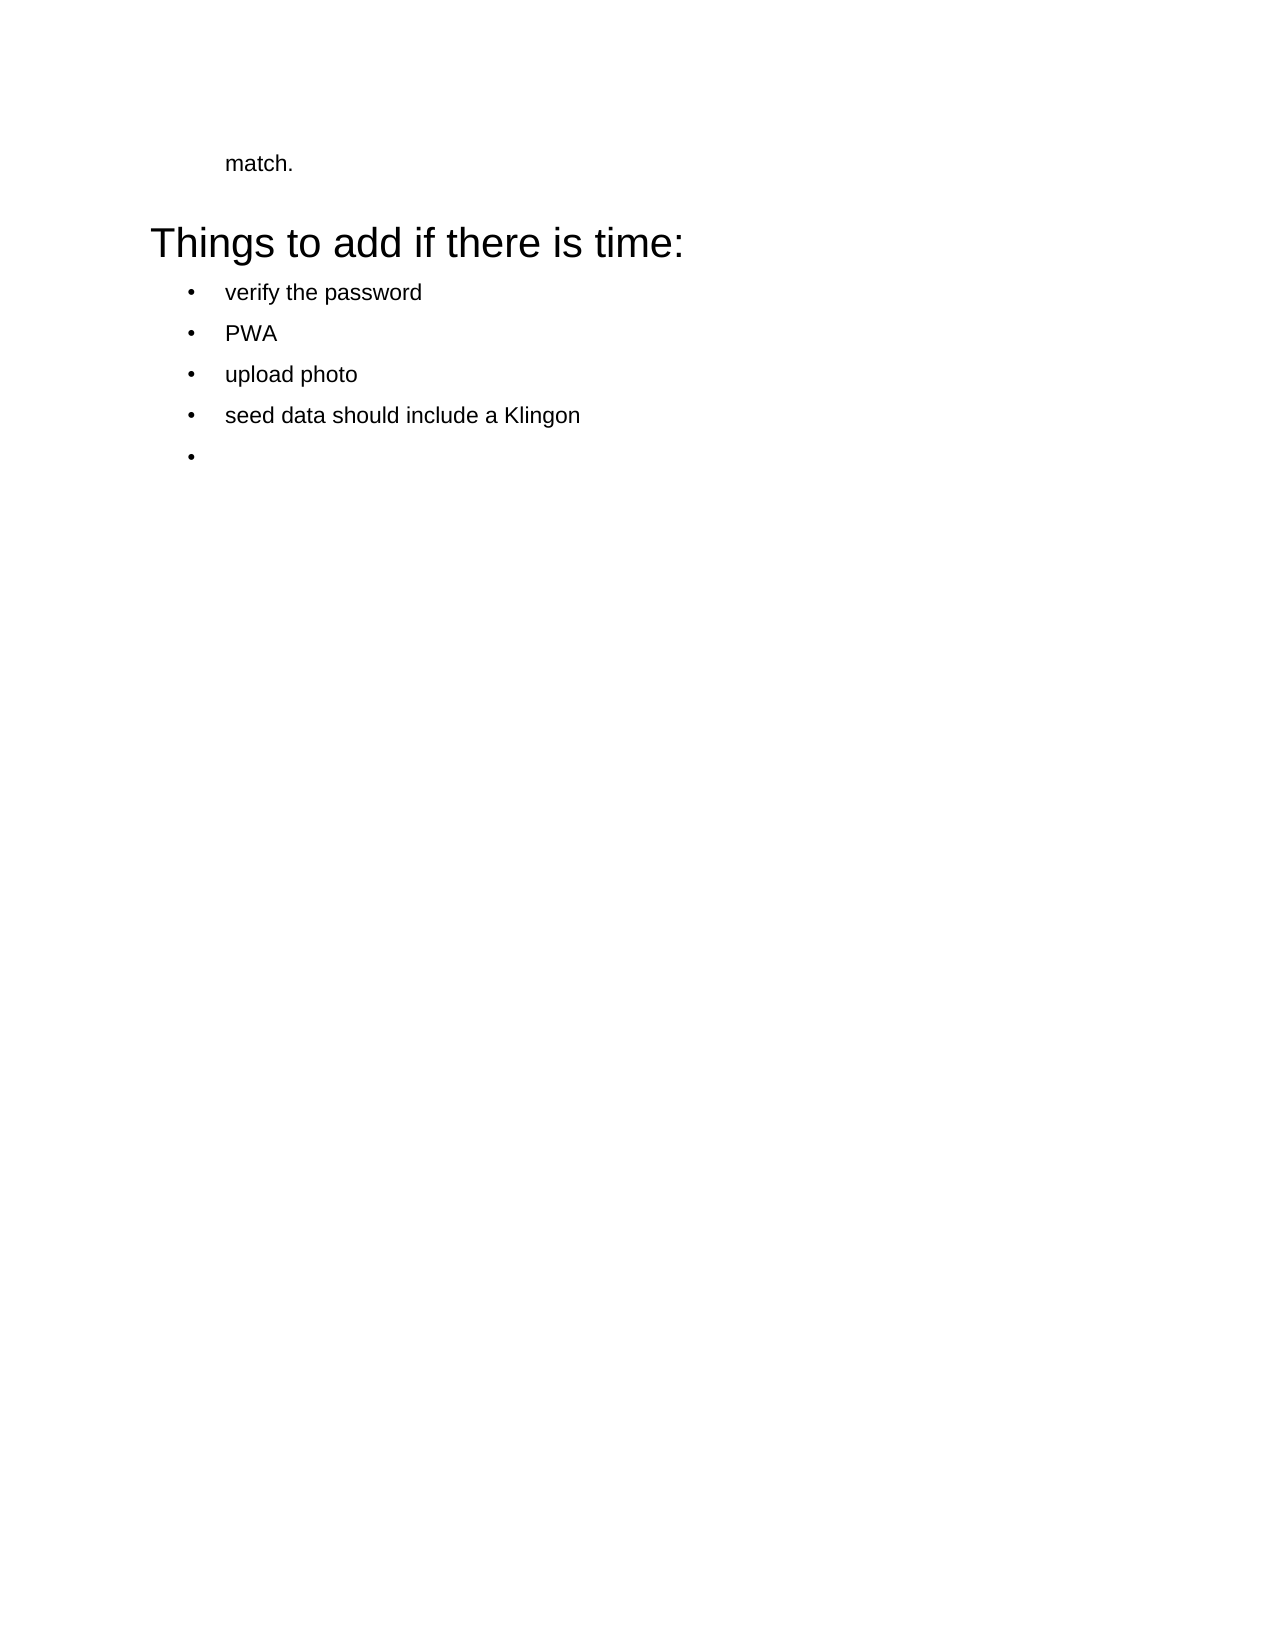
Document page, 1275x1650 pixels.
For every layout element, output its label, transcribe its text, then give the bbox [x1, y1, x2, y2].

list upload photo [187, 361, 1125, 387]
subtitle Things to add if there is time: [150, 218, 1125, 266]
list match. [187, 150, 1125, 176]
list PWA [187, 320, 1125, 346]
list seed data should include a Klingon [187, 402, 1125, 429]
list verify the password [187, 278, 1125, 305]
